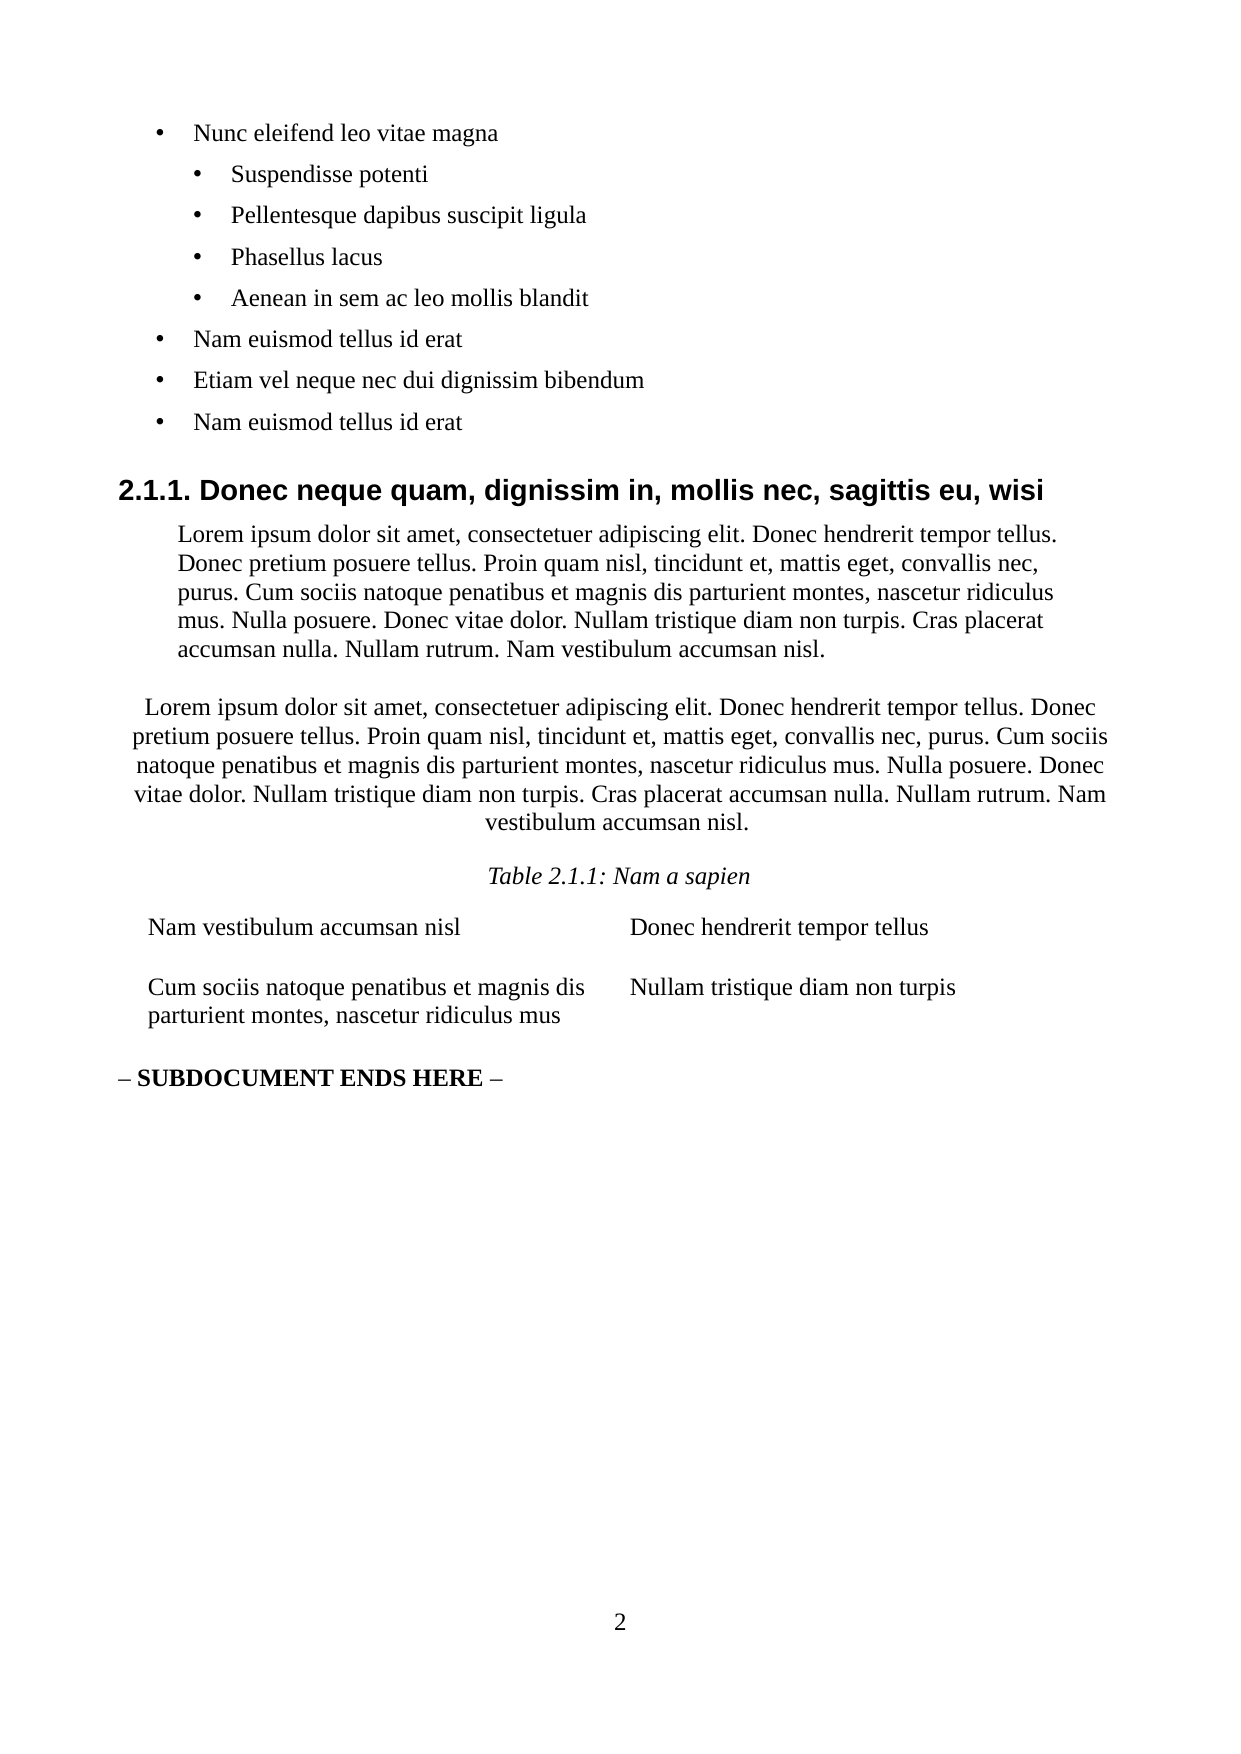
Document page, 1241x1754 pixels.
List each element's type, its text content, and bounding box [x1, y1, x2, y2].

subtitle Donec neque quam, dignissim in, mollis nec, sagittis eu, wisi [118, 473, 1122, 507]
list Nam euismod tellus id erat [156, 407, 1122, 436]
text Table 2.1.1: Nam a sapien [118, 861, 1122, 890]
list Etiam vel neque nec dui dignissim bibendum [156, 366, 1122, 394]
text Lorem ipsum dolor sit amet, consectetuer adipiscing elit. Donec hendrerit tempor tellus. Donec pretium posuere tellus. Proin quam nisl, tincidunt et, mattis eget, convallis nec, purus. Cum sociis natoque penatibus et magnis dis parturient montes, nascetur ridiculus mus. Nulla posuere. Donec vitae dolor. Nullam tristique diam non turpis. Cras placerat accumsan nulla. Nullam rutrum. Nam vestibulum accumsan nisl. [118, 692, 1122, 836]
table_header Donec hendrerit tempor tellus [620, 903, 1102, 962]
table_cell Nullam tristique diam non turpis [620, 963, 1102, 1051]
text Lorem ipsum dolor sit amet, consectetuer adipiscing elit. Donec hendrerit tempor tellus. Donec pretium posuere tellus. Proin quam nisl, tincidunt et, mattis eget, convallis nec, purus. Cum sociis natoque penatibus et magnis dis parturient montes, nascetur ridiculus mus. Nulla posuere. Donec vitae dolor. Nullam tristique diam non turpis. Cras placerat accumsan nulla. Nullam rutrum. Nam vestibulum accumsan nisl. [177, 519, 1063, 663]
list Aenean in sem ac leo mollis blandit [193, 283, 1122, 312]
table_header Nam vestibulum accumsan nisl [138, 903, 620, 962]
list Pellentesque dapibus suscipit ligula [193, 201, 1122, 229]
list Nam euismod tellus id erat [156, 324, 1122, 353]
list Phasellus lacus [193, 242, 1122, 271]
list Nunc eleifend leo vitae magna [156, 118, 1122, 147]
list Suspendisse potenti [193, 159, 1122, 188]
text – SUBDOCUMENT ENDS HERE – [118, 1063, 1122, 1092]
table_cell Cum sociis natoque penatibus et magnis dis parturient montes, nascetur ridiculus mus [138, 963, 620, 1051]
